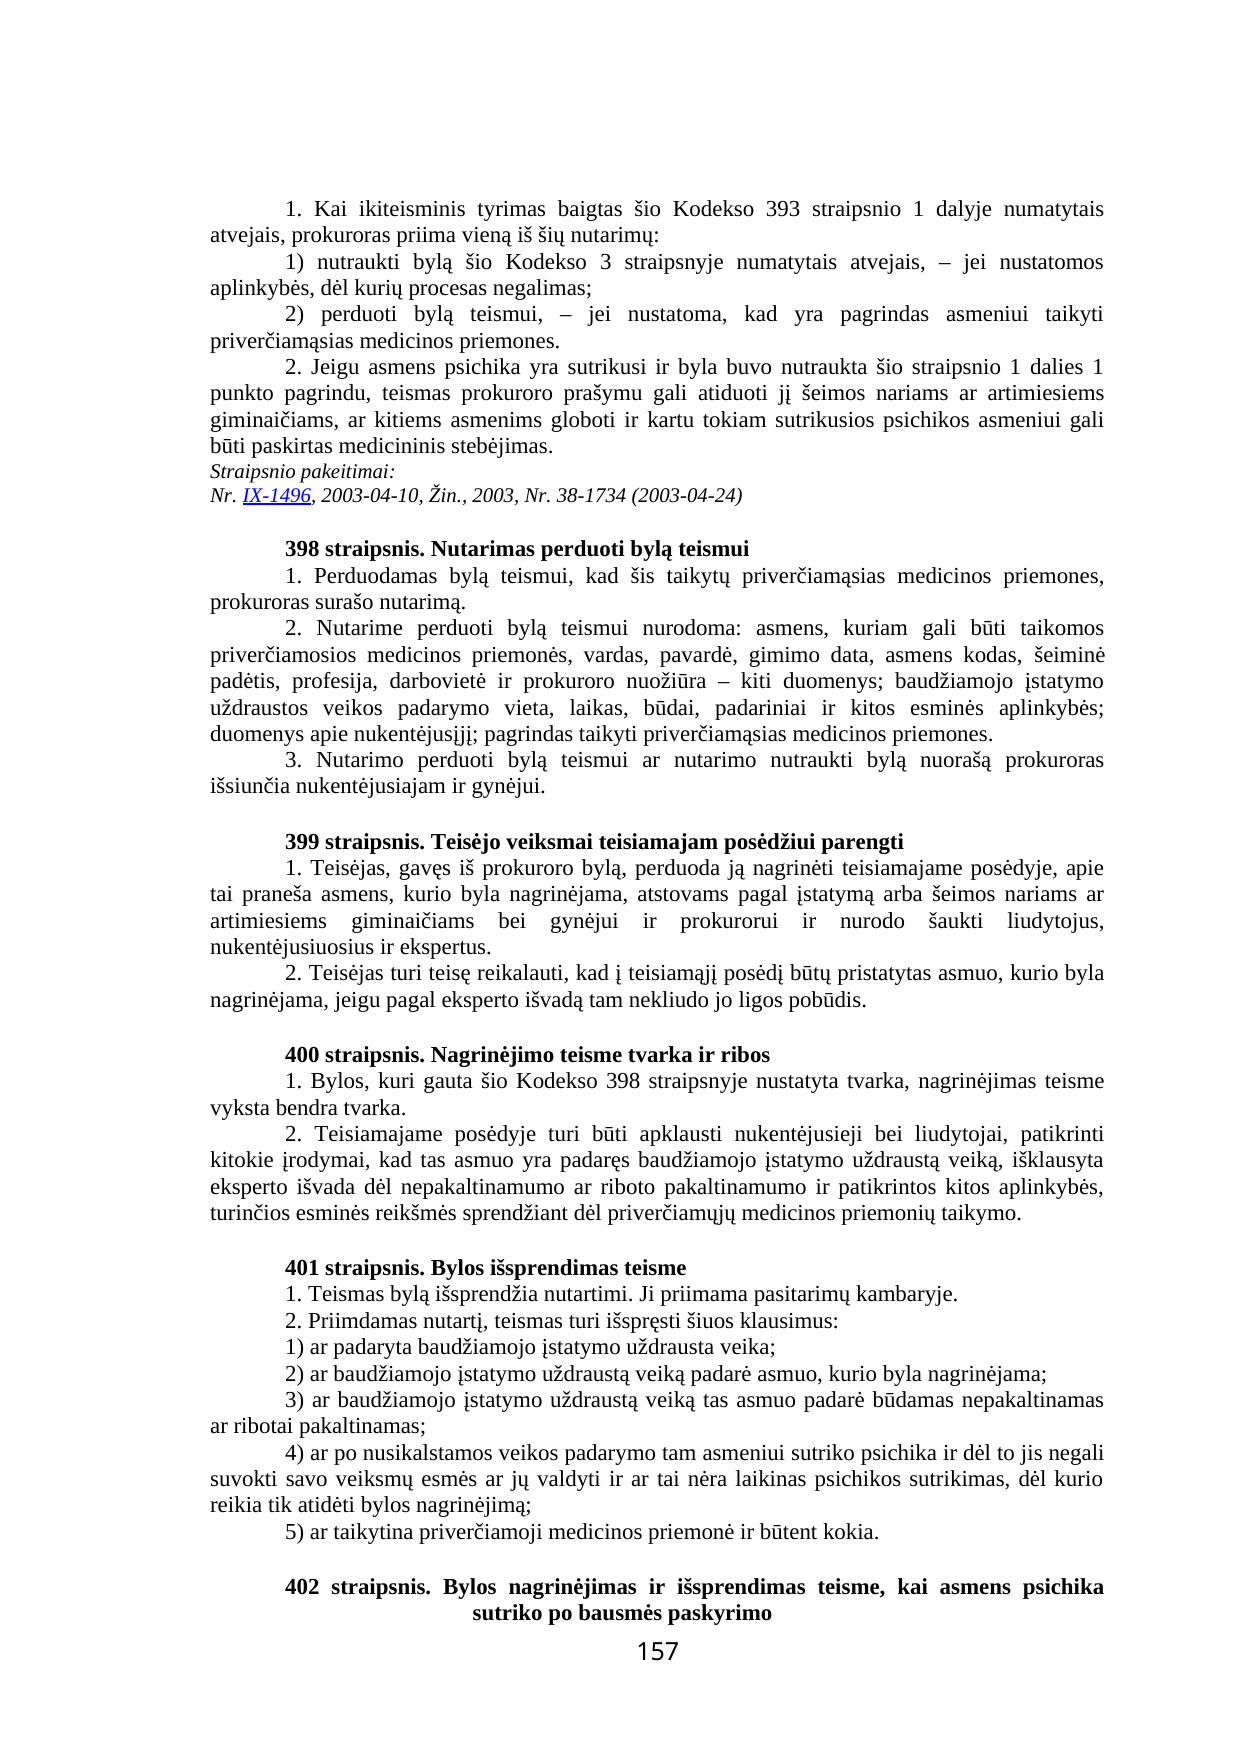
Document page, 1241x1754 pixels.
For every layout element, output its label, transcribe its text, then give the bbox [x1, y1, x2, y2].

text 1) nutraukti bylą šio Kodekso 3 straipsnyje numatytais atvejais, – jei nustatomos aplinkybės, dėl kurių procesas negalimas; [210, 248, 1106, 300]
text 2) ar baudžiamojo įstatymo uždraustą veiką padarė asmuo, kurio byla nagrinėjama; [210, 1359, 1106, 1386]
text 1. Kai ikiteisminis tyrimas baigtas šio Kodekso 393 straipsnio 1 dalyje numatytais atvejais, prokuroras priima vieną iš šių nutarimų: [210, 195, 1106, 248]
text 2. Priimdamas nutartį, teismas turi išspręsti šiuos klausimus: [210, 1307, 1106, 1333]
text 1) ar padaryta baudžiamojo įstatymo uždrausta veika; [210, 1333, 1106, 1359]
text 402 straipsnis. Bylos nagrinėjimas ir išsprendimas teisme, kai asmens psichika sutriko po bausmės paskyrimo [285, 1573, 1106, 1626]
text 2. Jeigu asmens psichika yra sutrikusi ir byla buvo nutraukta šio straipsnio 1 dalies 1 punkto pagrindu, teismas prokuroro prašymu gali atiduoti jį šeimos nariams ar artimiesiems giminaičiams, ar kitiems asmenims globoti ir kartu tokiam sutrikusios psichikos asmeniui gali būti paskirtas medicininis stebėjimas. [210, 353, 1106, 458]
text 3) ar baudžiamojo įstatymo uždraustą veiką tas asmuo padarė būdamas nepakaltinamas ar ribotai pakaltinamas; [210, 1386, 1106, 1439]
text Nr. IX-1496, 2003-04-10, Žin., 2003, Nr. 38-1734 (2003-04-24) [210, 483, 1106, 507]
text 3. Nutarimo perduoti bylą teismui ar nutarimo nutraukti bylą nuorašą prokuroras išsiunčia nukentėjusiajam ir gynėjui. [210, 746, 1106, 799]
text 2) perduoti bylą teismui, – jei nustatoma, kad yra pagrindas asmeniui taikyti priverčiamąsias medicinos priemones. [210, 300, 1106, 353]
text 2. Teisiamajame posėdyje turi būti apklausti nukentėjusieji bei liudytojai, patikrinti kitokie įrodymai, kad tas asmuo yra padaręs baudžiamojo įstatymo uždraustą veiką, išklausyta eksperto išvada dėl nepakaltinamumo ar riboto pakaltinamumo ir patikrintos kitos aplinkybės, turinčios esminės reikšmės sprendžiant dėl priverčiamųjų medicinos priemonių taikymo. [210, 1120, 1106, 1225]
text 1. Teisėjas, gavęs iš prokuroro bylą, perduoda ją nagrinėti teisiamajame posėdyje, apie tai praneša asmens, kurio byla nagrinėjama, atstovams pagal įstatymą arba šeimos nariams ar artimiesiems giminaičiams bei gynėjui ir prokurorui ir nurodo šaukti liudytojus, nukentėjusiuosius ir ekspertus. [210, 854, 1106, 959]
text 2. Nutarime perduoti bylą teismui nurodoma: asmens, kuriam gali būti taikomos priverčiamosios medicinos priemonės, vardas, pavardė, gimimo data, asmens kodas, šeiminė padėtis, profesija, darbovietė ir prokuroro nuožiūra – kiti duomenys; baudžiamojo įstatymo uždraustos veikos padarymo vieta, laikas, būdai, padariniai ir kitos esminės aplinkybės; duomenys apie nukentėjusįjį; pagrindas taikyti priverčiamąsias medicinos priemones. [210, 614, 1106, 746]
text 398 straipsnis. Nutarimas perduoti bylą teismui [210, 535, 1106, 562]
text Straipsnio pakeitimai: [210, 458, 1106, 483]
text 2. Teisėjas turi teisę reikalauti, kad į teisiamąjį posėdį būtų pristatytas asmuo, kurio byla nagrinėjama, jeigu pagal eksperto išvadą tam nekliudo jo ligos pobūdis. [210, 959, 1106, 1012]
text 399 straipsnis. Teisėjo veiksmai teisiamajam posėdžiui parengti [210, 828, 1106, 854]
text 4) ar po nusikalstamos veikos padarymo tam asmeniui sutriko psichika ir dėl to jis negali suvokti savo veiksmų esmės ar jų valdyti ir ar tai nėra laikinas psichikos sutrikimas, dėl kurio reikia tik atidėti bylos nagrinėjimą; [210, 1439, 1106, 1518]
text 401 straipsnis. Bylos išsprendimas teisme [210, 1254, 1106, 1281]
text 1. Perduodamas bylą teismui, kad šis taikytų priverčiamąsias medicinos priemones, prokuroras surašo nutarimą. [210, 562, 1106, 614]
text 1. Teismas bylą išsprendžia nutartimi. Ji priimama pasitarimų kambaryje. [210, 1281, 1106, 1307]
text 1. Bylos, kuri gauta šio Kodekso 398 straipsnyje nustatyta tvarka, nagrinėjimas teisme vyksta bendra tvarka. [210, 1067, 1106, 1120]
text 400 straipsnis. Nagrinėjimo teisme tvarka ir ribos [210, 1041, 1106, 1067]
text 5) ar taikytina priverčiamoji medicinos priemonė ir būtent kokia. [210, 1518, 1106, 1544]
